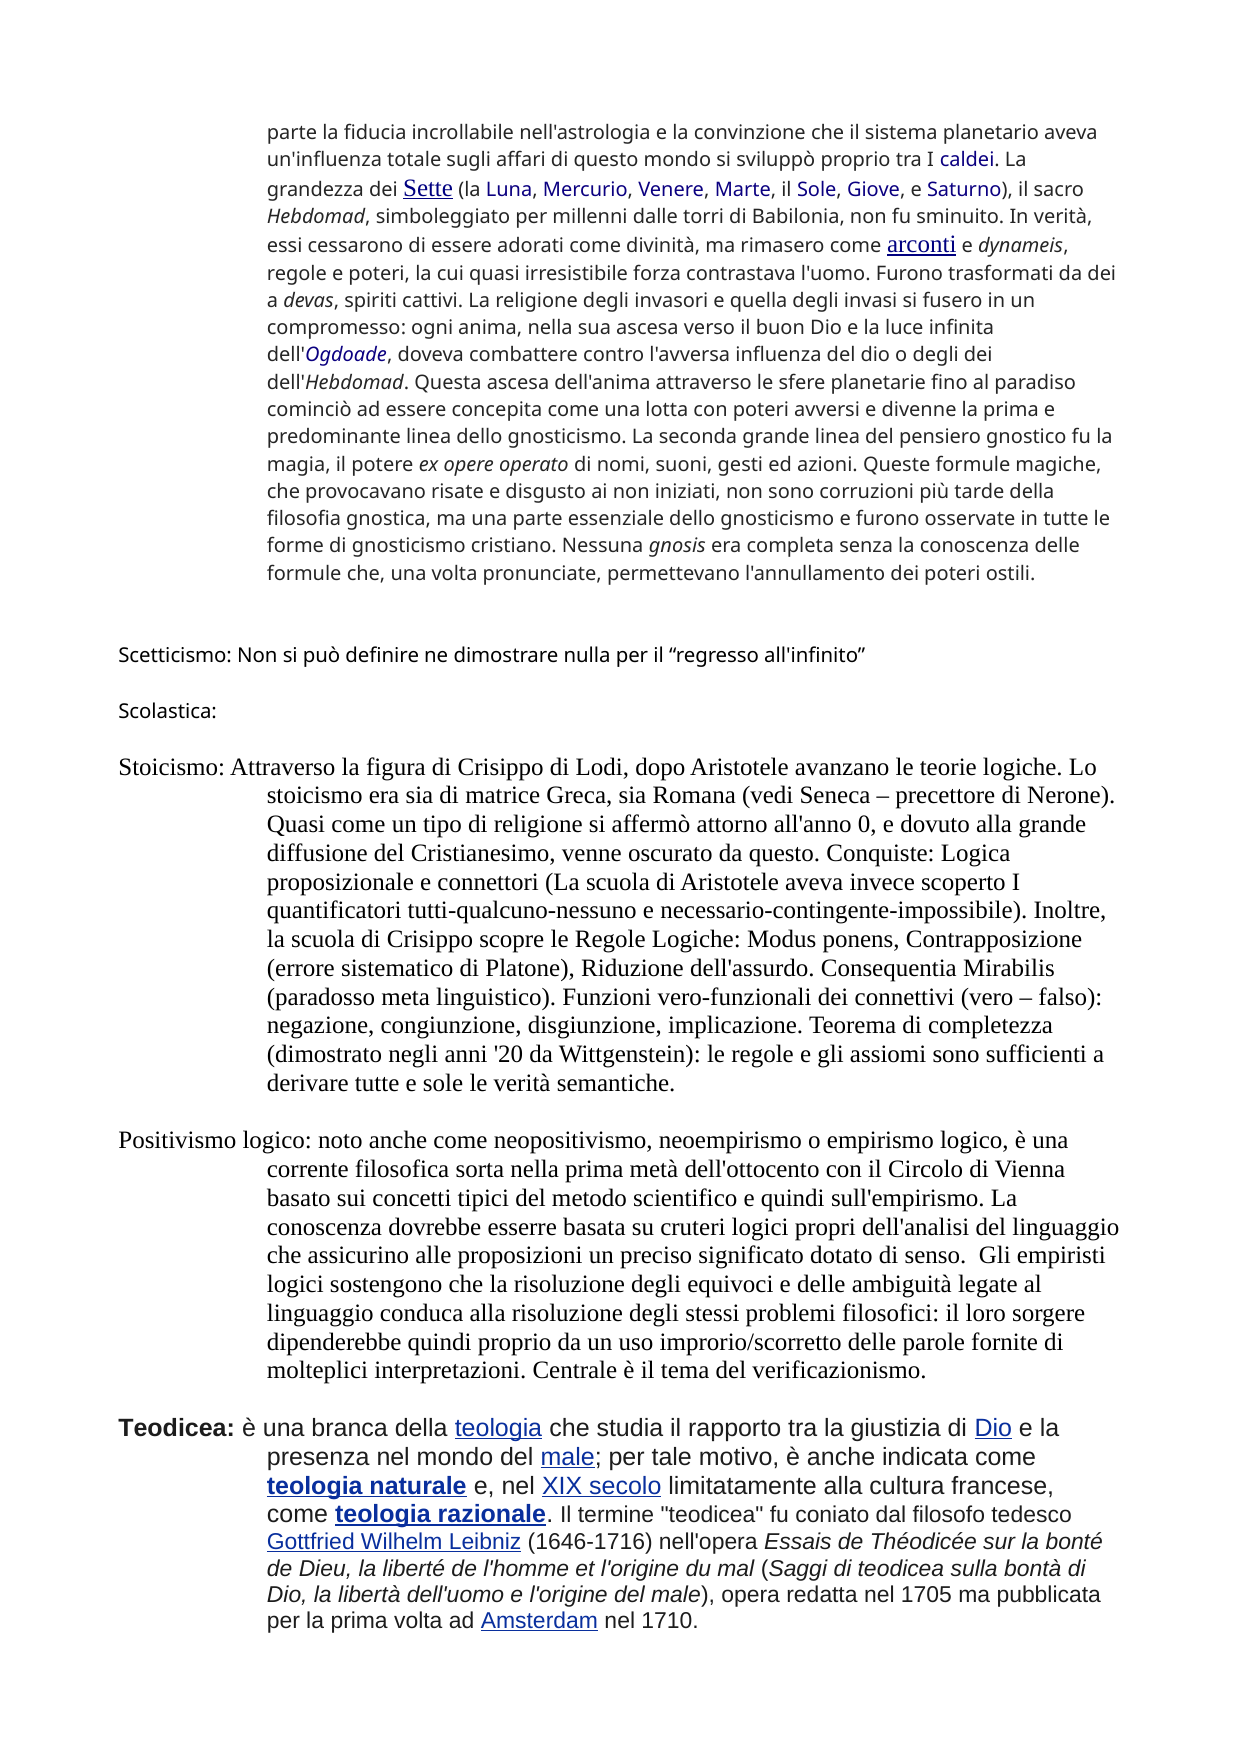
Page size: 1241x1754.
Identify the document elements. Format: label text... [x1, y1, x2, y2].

text Positivismo logico: noto anche come neopositivismo, neoempirismo o empirismo logico, è una corrente filosofica sorta nella prima metà dell'ottocento con il Circolo di Vienna basato sui concetti tipici del metodo scientifico e quindi sull'empirismo. La conoscenza dovrebbe esserre basata su cruteri logici propri dell'analisi del linguaggio che assicurino alle proposizioni un preciso significato dotato di senso. Gli empiristi logici sostengono che la risoluzione degli equivoci e delle ambiguità legate al linguaggio conduca alla risoluzione degli stessi problemi filosofici: il loro sorgere dipenderebbe quindi proprio da un uso improrio/scorretto delle parole fornite di molteplici interpretazioni. Centrale è il tema del verificazionismo. [118, 1126, 1122, 1384]
text Stoicismo: Attraverso la figura di Crisippo di Lodi, dopo Aristotele avanzano le teorie logiche. Lo stoicismo era sia di matrice Greca, sia Romana (vedi Seneca – precettore di Nerone). Quasi come un tipo di religione si affermò attorno all'anno 0, e dovuto alla grande diffusione del Cristianesimo, venne oscurato da questo. Conquiste: Logica proposizionale e connettori (La scuola di Aristotele aveva invece scoperto I quantificatori tutti-qualcuno-nessuno e necessario-contingente-impossibile). Inoltre, la scuola di Crisippo scopre le Regole Logiche: Modus ponens, Contrapposizione (errore sistematico di Platone), Riduzione dell'assurdo. Consequentia Mirabilis (paradosso meta linguistico). Funzioni vero-funzionali dei connettivi (vero – falso): negazione, congiunzione, disgiunzione, implicazione. Teorema di completezza (dimostrato negli anni '20 da Wittgenstein): le regole e gli assiomi sono sufficienti a derivare tutte e sole le verità semantiche. [118, 752, 1122, 1097]
text parte la fiducia incrollabile nell'astrologia e la convinzione che il sistema planetario aveva un'influenza totale sugli affari di questo mondo si sviluppò proprio tra I caldei. La grandezza dei Sette (la Luna, Mercurio, Venere, Marte, il Sole, Giove, e Saturno), il sacro Hebdomad, simboleggiato per millenni dalle torri di Babilonia, non fu sminuito. In verità, essi cessarono di essere adorati come divinità, ma rimasero come arconti e dynameis, regole e poteri, la cui quasi irresistibile forza contrastava l'uomo. Furono trasformati da dei a devas, spiriti cattivi. La religione degli invasori e quella degli invasi si fusero in un compromesso: ogni anima, nella sua ascesa verso il buon Dio e la luce infinita dell'Ogdoade, doveva combattere contro l'avversa influenza del dio o degli dei dell'Hebdomad. Questa ascesa dell'anima attraverso le sfere planetarie fino al paradiso cominciò ad essere concepita come una lotta con poteri avversi e divenne la prima e predominante linea dello gnosticismo. La seconda grande linea del pensiero gnostico fu la magia, il potere ex opere operato di nomi, suoni, gesti ed azioni. Queste formule magiche, che provocavano risate e disgusto ai non iniziati, non sono corruzioni più tarde della filosofia gnostica, ma una parte essenziale dello gnosticismo e furono osservate in tutte le forme di gnosticismo cristiano. Nessuna gnosis era completa senza la conoscenza delle formule che, una volta pronunciate, permettevano l'annullamento dei poteri ostili. [118, 118, 1122, 586]
text Teodicea: è una branca della teologia che studia il rapporto tra la giustizia di Dio e la presenza nel mondo del male; per tale motivo, è anche indicata come teologia naturale e, nel XIX secolo limitatamente alla cultura francese, come teologia razionale. Il termine "teodicea" fu coniato dal filosofo tedesco Gottfried Wilhelm Leibniz (1646-1716) nell'opera Essais de Théodicée sur la bonté de Dieu, la liberté de l'homme et l'origine du mal (Saggi di teodicea sulla bontà di Dio, la libertà dell'uomo e l'origine del male), opera redatta nel 1705 ma pubblicata per la prima volta ad Amsterdam nel 1710. [118, 1413, 1122, 1633]
text Scolastica: [118, 696, 1122, 724]
text Scetticismo: Non si può definire ne dimostrare nulla per il “regresso all'infinito” [118, 641, 1122, 669]
